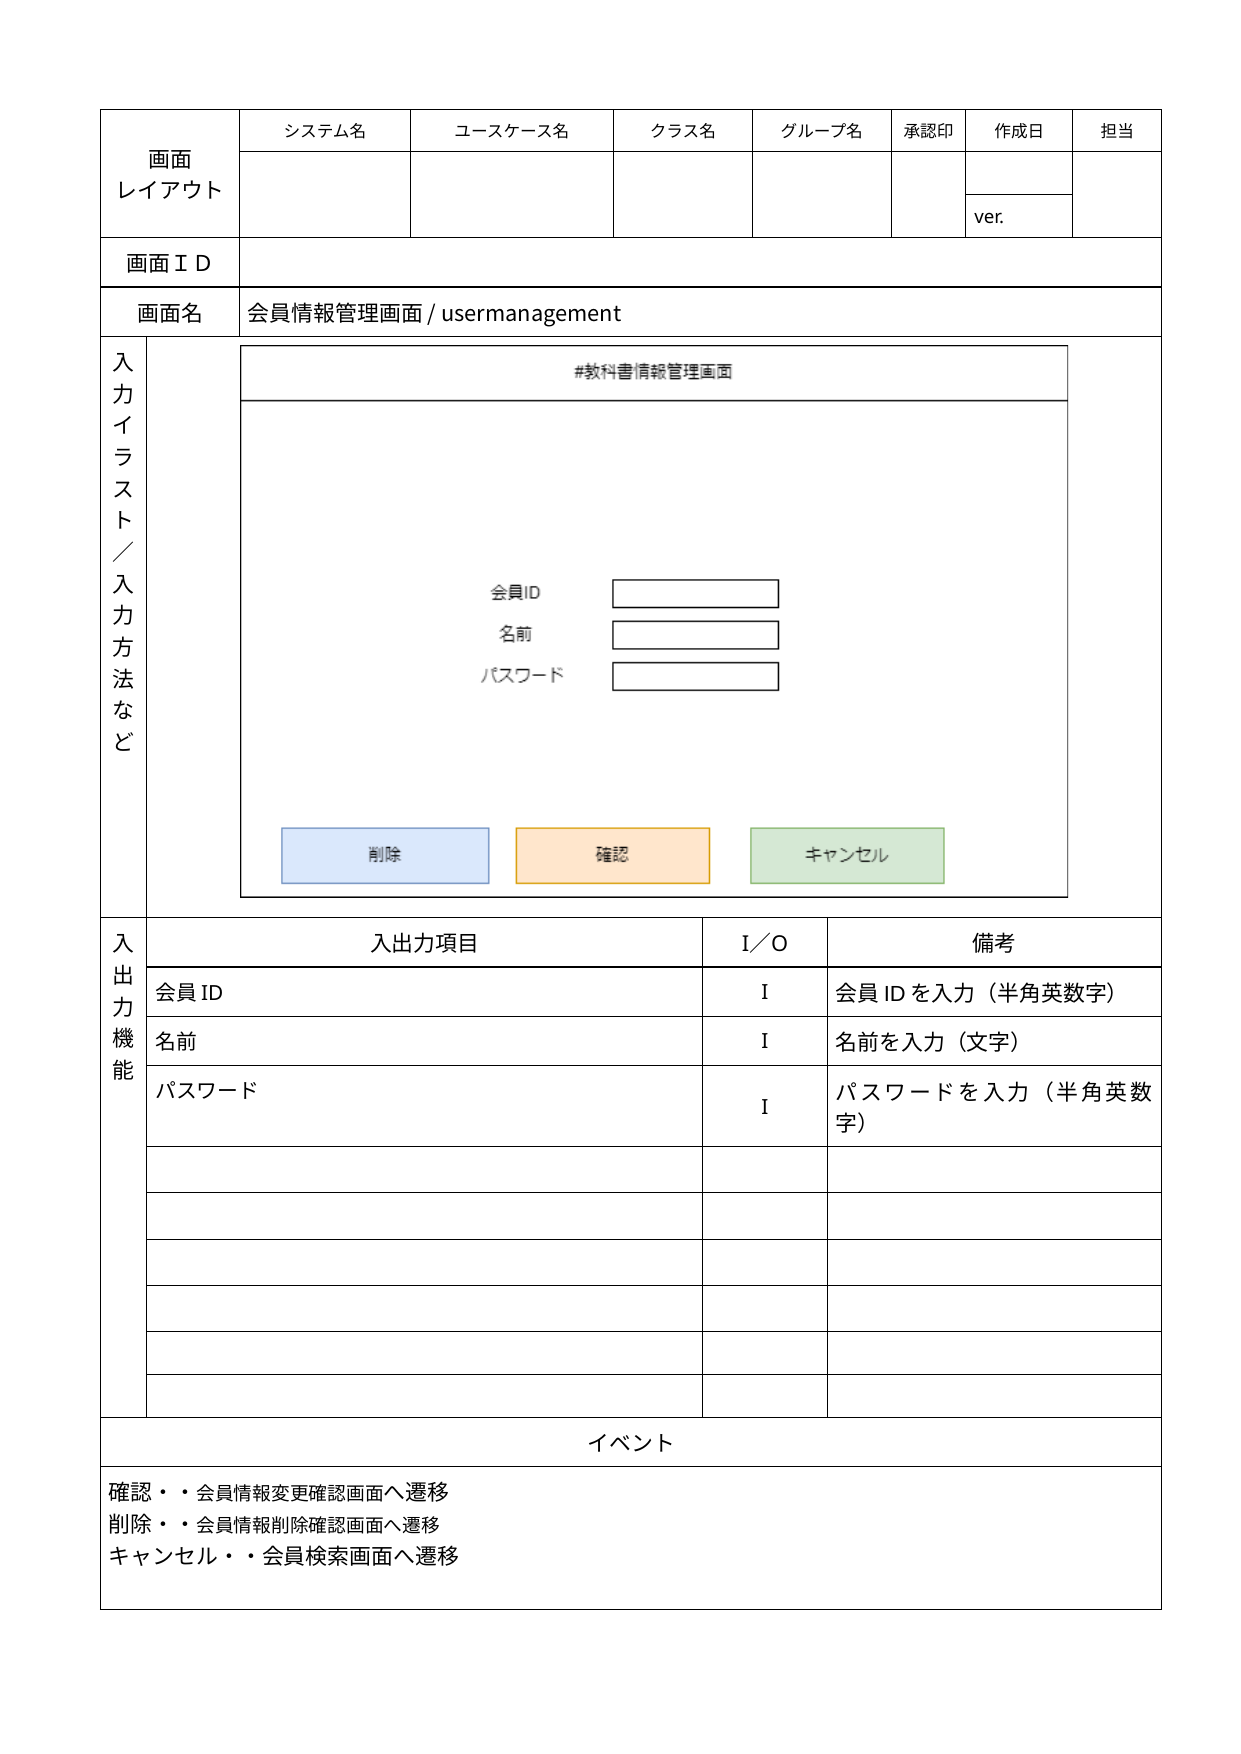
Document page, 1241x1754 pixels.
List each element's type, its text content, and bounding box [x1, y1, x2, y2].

table_cell パスワード [147, 1066, 702, 1146]
table_header グループ名 [753, 110, 891, 151]
table_cell [892, 152, 965, 237]
table_cell I [703, 1017, 827, 1065]
table_cell 画面ＩＤ [101, 238, 239, 286]
table_cell [240, 152, 410, 237]
table_cell 入出力項目 [147, 918, 702, 966]
table_cell I [703, 1066, 827, 1146]
table_cell 会員情報管理画面 / usermanagement [240, 288, 1161, 336]
table_cell [240, 238, 1161, 286]
table_cell [703, 1375, 827, 1417]
table_cell [703, 1240, 827, 1284]
picture [240, 345, 1069, 898]
table_cell I [703, 968, 827, 1016]
table_cell イベント [101, 1418, 1161, 1466]
table_cell 会員ID [147, 968, 702, 1016]
table_cell [753, 152, 891, 237]
table_cell [828, 1193, 1161, 1238]
table_cell 入力イラスト／入力方法など [101, 337, 146, 917]
table_cell [147, 1193, 702, 1238]
table_cell [828, 1332, 1161, 1374]
table_cell [1073, 152, 1161, 237]
table_cell [411, 152, 613, 237]
table_header 担当 [1073, 110, 1161, 151]
table_header 画面 レイアウト [101, 110, 239, 237]
table_cell [147, 1286, 702, 1331]
table_cell [703, 1147, 827, 1192]
table_cell 会員IDを入力（半角英数字） [828, 968, 1161, 1016]
table_cell [966, 152, 1072, 194]
table_cell [828, 1286, 1161, 1331]
table_cell [614, 152, 752, 237]
table_cell 名前を入力（文字） [828, 1017, 1161, 1065]
table_cell [828, 1375, 1161, 1417]
table_cell [828, 1240, 1161, 1284]
table_cell 備考 [828, 918, 1161, 966]
table_cell [147, 337, 1161, 917]
table_header クラス名 [614, 110, 752, 151]
table_cell [147, 1240, 702, 1284]
table_cell 入出力機能 [101, 918, 146, 1417]
table_cell [703, 1193, 827, 1238]
table_cell 名前 [147, 1017, 702, 1065]
table_header 作成日 [966, 110, 1072, 151]
table_cell [147, 1332, 702, 1374]
table_cell 確認・・会員情報変更確認画面へ遷移 削除・・会員情報削除確認画面へ遷移 キャンセル・・会員検索画面へ遷移 [101, 1467, 1161, 1609]
table_header システム名 [240, 110, 410, 151]
table_cell [703, 1332, 827, 1374]
table_cell I／O [703, 918, 827, 966]
table_cell [828, 1147, 1161, 1192]
table_header ユースケース名 [411, 110, 613, 151]
table_cell パスワードを入力（半角英数字） [828, 1066, 1161, 1146]
table_cell [147, 1147, 702, 1192]
table_header 承認印 [892, 110, 965, 151]
table_cell 画面名 [101, 288, 239, 336]
table_cell ver. [966, 195, 1072, 237]
table_cell [703, 1286, 827, 1331]
table_cell [147, 1375, 702, 1417]
